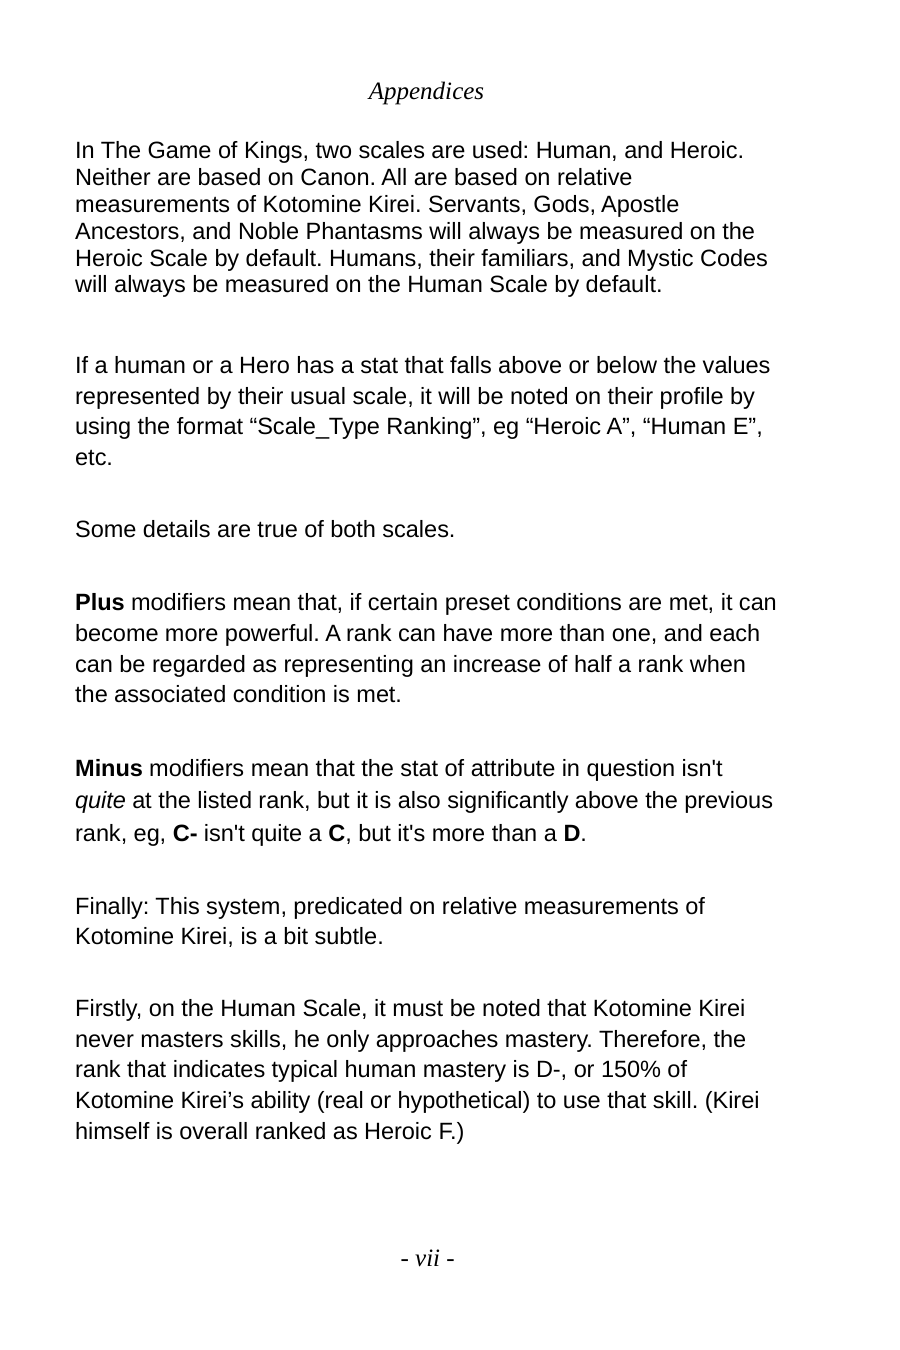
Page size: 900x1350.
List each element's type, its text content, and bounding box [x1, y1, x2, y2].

text If a human or a Hero has a stat that falls above or below the values represented by their usual scale, it will be noted on their profile by using the format “Scale_Type Ranking”, eg “Heroic A”, “Human E”, etc. [75, 351, 780, 470]
text In The Game of Kings, two scales are used: Human, and Heroic. Neither are based on Canon. All are based on relative measurements of Kotomine Kirei. Servants, Gods, Apostle Ancestors, and Noble Phantasms will always be measured on the Heroic Scale by default. Humans, their familiars, and Mystic Codes will always be measured on the Human Scale by default. [75, 136, 780, 298]
text Finally: This system, predicated on relative measurements of Kotomine Kirei, is a bit subtle. [75, 892, 780, 949]
text Minus modifiers mean that the stat of attribute in question isn't quite at the listed rank, but it is also significantly above the previous rank, eg, C- isn't quite a C, but it's more than a D. [75, 753, 780, 847]
text Some details are true of both scales. [75, 515, 780, 542]
text Plus modifiers mean that, if certain preset conditions are met, it can become more powerful. A rank can have more than one, and each can be regarded as representing an increase of half a rank when the associated condition is met. [75, 587, 780, 708]
text Firstly, on the Human Scale, it must be noted that Kotomine Kirei never masters skills, he only approaches mastery. Therefore, the rank that indicates typical human mastery is D-, or 150% of Kotomine Kirei’s ability (real or hypothetical) to use that skill. (Kirei himself is overall ranked as Heroic F.) [75, 994, 780, 1144]
